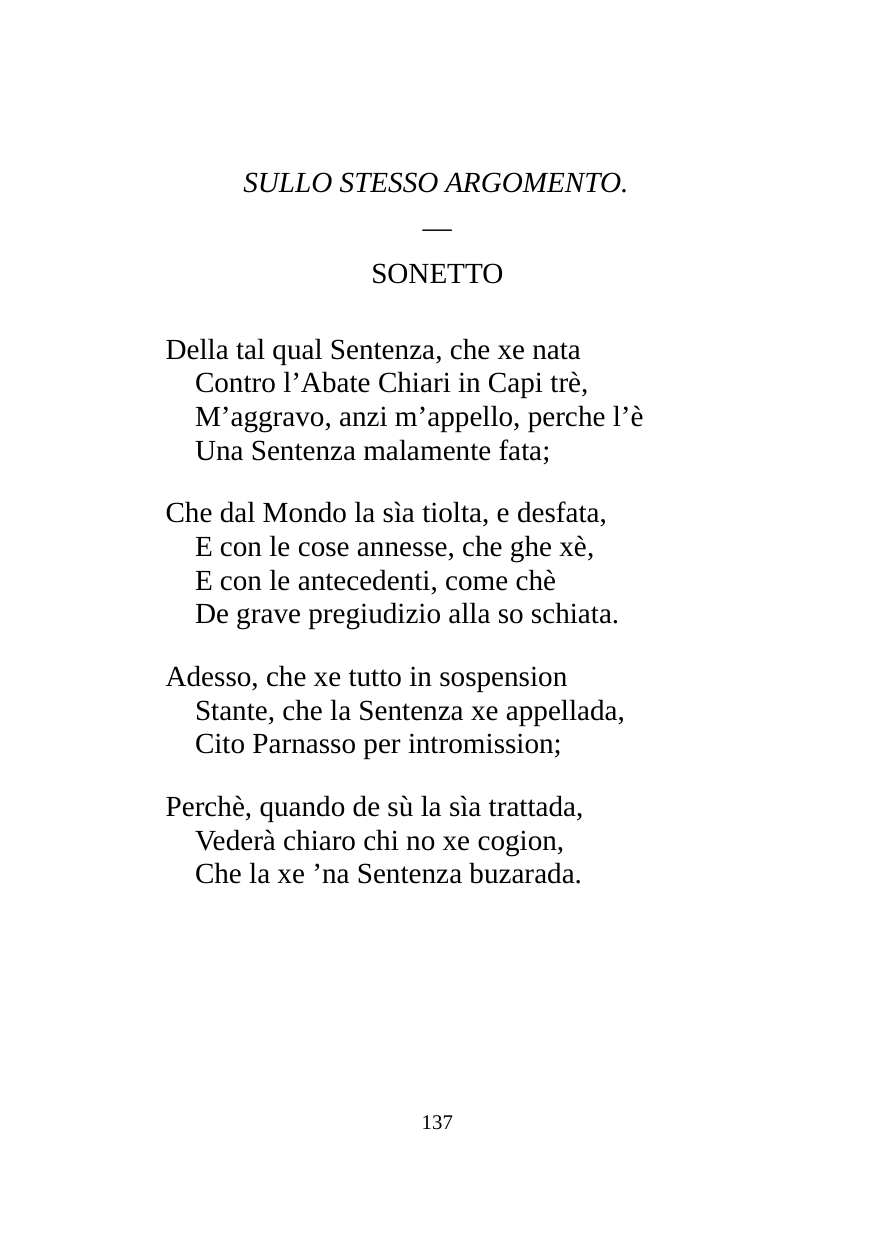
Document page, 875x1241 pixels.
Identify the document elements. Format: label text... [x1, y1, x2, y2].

text SONETTO [106, 257, 768, 290]
text Che dal Mondo la sìa tiolta, e desfata, E con le cose annesse, che ghe xè, E con le antecedenti, come chè De grave pregiudizio alla so schiata. [165, 496, 768, 630]
text Perchè, quando de sù la sìa trattada, Vederà chiaro chi no xe cogion, Che la xe ’na Sentenza buzarada. [165, 789, 768, 890]
subtitle SULLO STESSO ARGOMENTO. [106, 165, 768, 199]
text Della tal qual Sentenza, che xe nata Contro l’Abate Chiari in Capi trè, M’aggravo, anzi m’appello, perche l’è Una Sentenza malamente fata; [165, 332, 768, 466]
text — [106, 211, 768, 244]
text Adesso, che xe tutto in sospension Stante, che la Sentenza xe appellada, Cito Parnasso per intromission; [165, 659, 768, 760]
